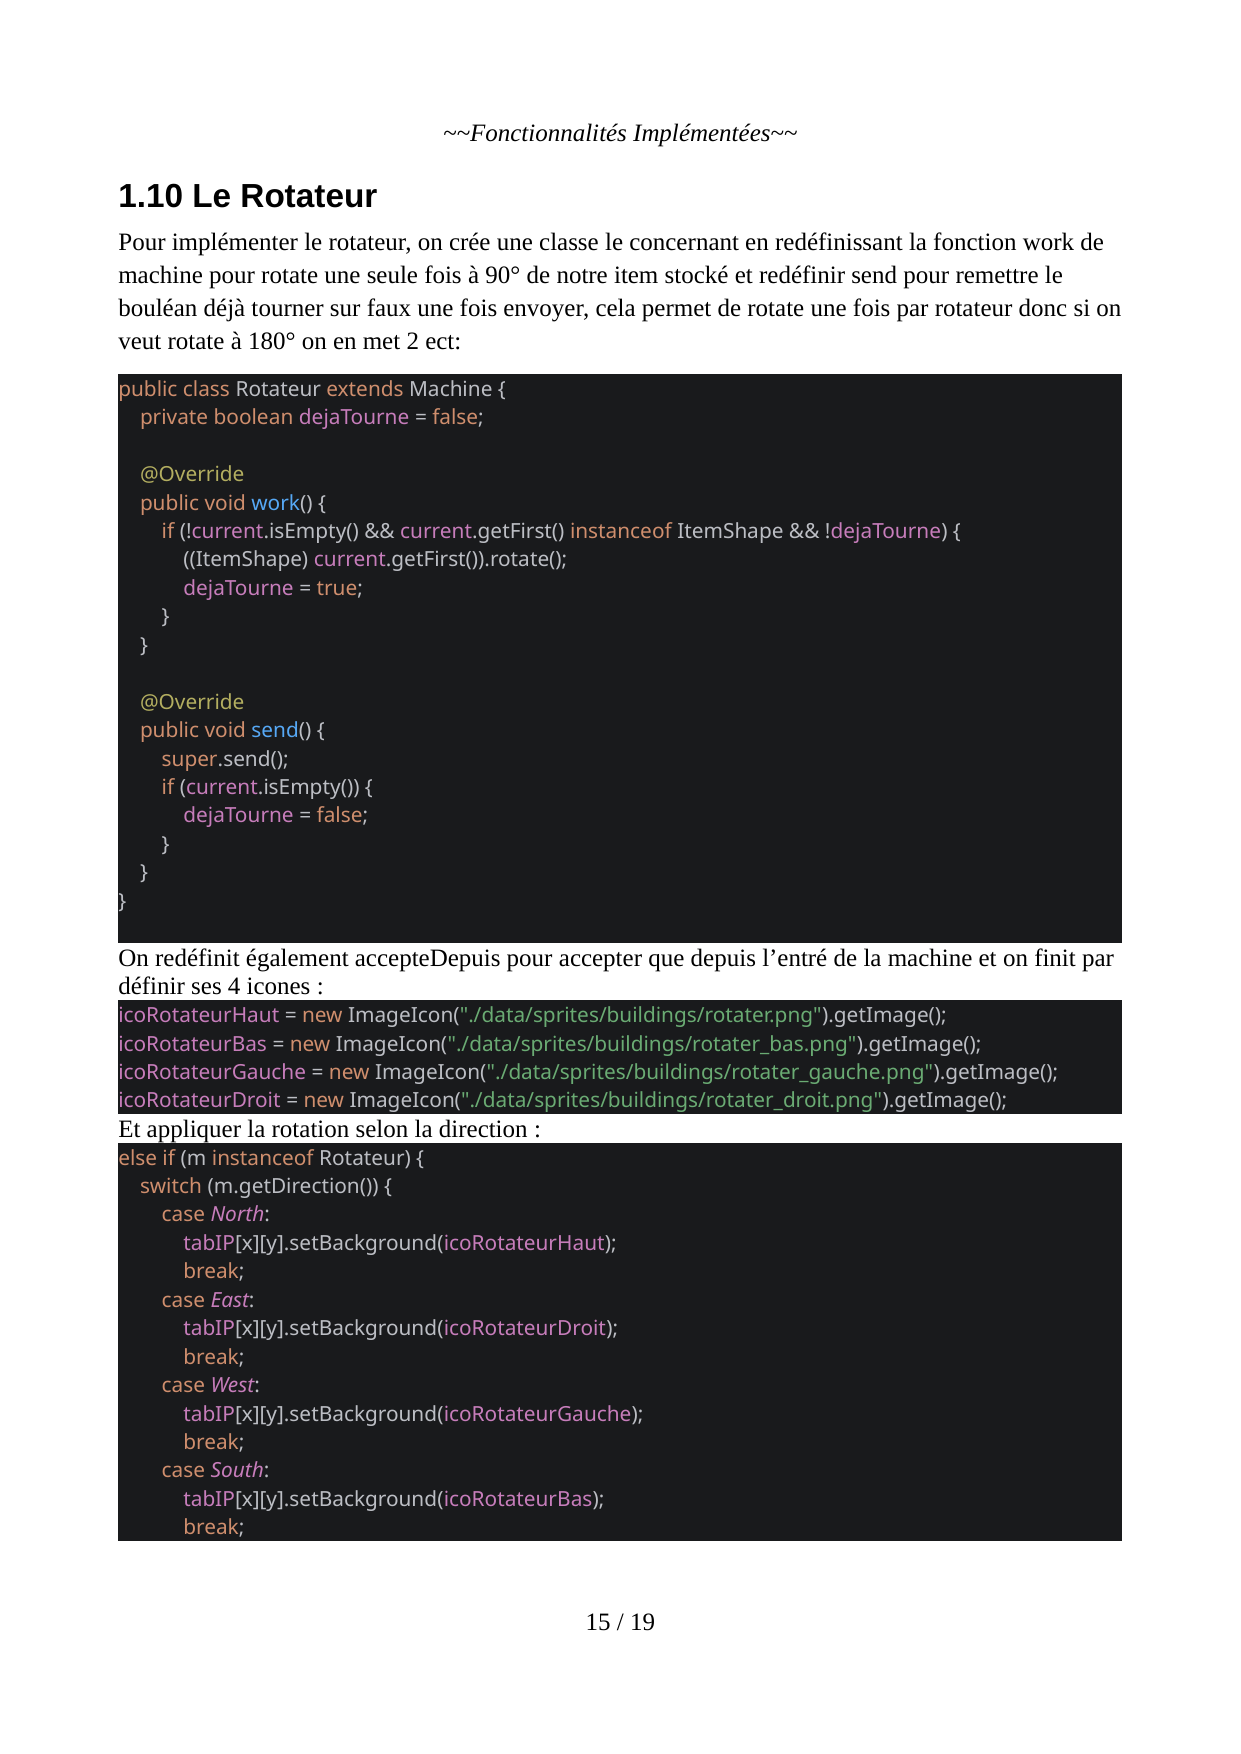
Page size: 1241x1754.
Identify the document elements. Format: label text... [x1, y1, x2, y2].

text public class Rotateur extends Machine { private boolean dejaTourne = false; @Override public void work() { if (!current.isEmpty() && current.getFirst() instanceof ItemShape && !dejaTourne) { ((ItemShape) current.getFirst()).rotate(); dejaTourne = true; } } @Override public void send() { super.send(); if (current.isEmpty()) { dejaTourne = false; } } } [118, 374, 1122, 914]
text else if (m instanceof Rotateur) { switch (m.getDirection()) { case North: tabIP[x][y].setBackground(icoRotateurHaut); break; case East: tabIP[x][y].setBackground(icoRotateurDroit); break; case West: tabIP[x][y].setBackground(icoRotateurGauche); break; case South: tabIP[x][y].setBackground(icoRotateurBas); break; [118, 1143, 1122, 1541]
text icoRotateurHaut = new ImageIcon("./data/sprites/buildings/rotater.png").getImage(); icoRotateurBas = new ImageIcon("./data/sprites/buildings/rotater_bas.png").getImage(); icoRotateurGauche = new ImageIcon("./data/sprites/buildings/rotater_gauche.png").getImage(); icoRotateurDroit = new ImageIcon("./data/sprites/buildings/rotater_droit.png").getImage(); [118, 1000, 1122, 1114]
subtitle Le Rotateur [118, 176, 1122, 215]
text On redéfinit également accepteDepuis pour accepter que depuis l’entré de la machine et on finit par définir ses 4 icones : [118, 943, 1122, 1000]
text Et appliquer la rotation selon la direction : [118, 1114, 1122, 1143]
text Pour implémenter le rotateur, on crée une classe le concernant en redéfinissant la fonction work de machine pour rotate une seule fois à 90° de notre item stocké et redéfinir send pour remettre le bouléan déjà tourner sur faux une fois envoyer, cela permet de rotate une fois par rotateur donc si on veut rotate à 180° on en met 2 ect: [118, 227, 1122, 355]
